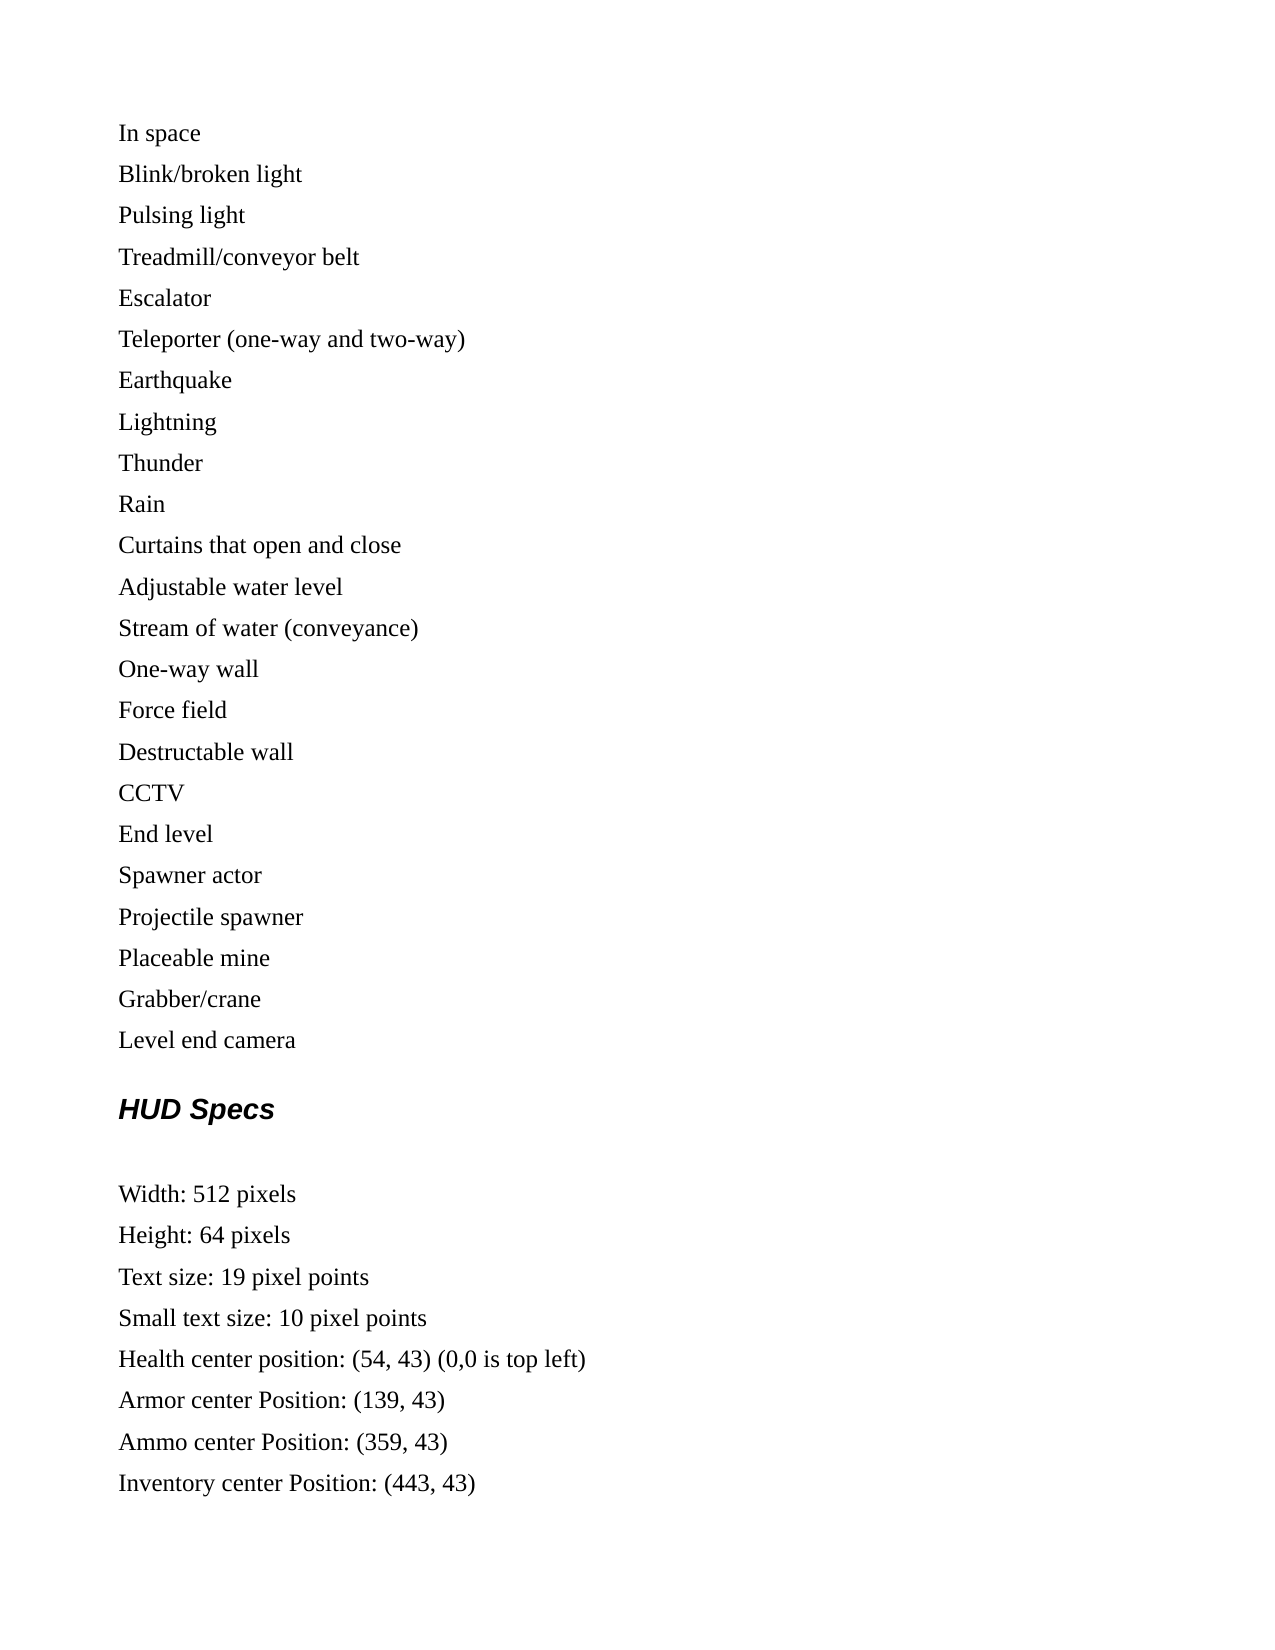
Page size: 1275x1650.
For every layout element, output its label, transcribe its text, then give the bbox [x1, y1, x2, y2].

text Level end camera [118, 1026, 1157, 1054]
text Projectile spawner [118, 902, 1157, 931]
text Text size: 19 pixel points [118, 1262, 1157, 1290]
text Teleporter (one-way and two-way) [118, 324, 1157, 353]
text Blink/broken light [118, 159, 1157, 188]
text Width: 512 pixels [118, 1179, 1157, 1208]
text Pulsing light [118, 201, 1157, 229]
text Destructable wall [118, 737, 1157, 766]
text End level [118, 819, 1157, 848]
text Thunder [118, 448, 1157, 477]
text Armor center Position: (139, 43) [118, 1385, 1157, 1414]
text Height: 64 pixels [118, 1220, 1157, 1249]
text Inventory center Position: (443, 43) [118, 1468, 1157, 1497]
text Placeable mine [118, 943, 1157, 972]
subtitle HUD Specs [118, 1092, 1157, 1125]
text One-way wall [118, 654, 1157, 683]
text CCTV [118, 778, 1157, 807]
text Curtains that open and close [118, 531, 1157, 559]
text Spawner actor [118, 861, 1157, 889]
text Rain [118, 489, 1157, 518]
text Earthquake [118, 366, 1157, 394]
text Small text size: 10 pixel points [118, 1303, 1157, 1332]
text Escalator [118, 283, 1157, 312]
text Ammo center Position: (359, 43) [118, 1427, 1157, 1455]
text Grabber/crane [118, 984, 1157, 1013]
text Health center position: (54, 43) (0,0 is top left) [118, 1344, 1157, 1373]
text Adjustable water level [118, 572, 1157, 601]
text Force field [118, 696, 1157, 724]
text Lightning [118, 407, 1157, 436]
text Treadmill/conveyor belt [118, 242, 1157, 271]
text Stream of water (conveyance) [118, 613, 1157, 642]
text In space [118, 118, 1157, 147]
